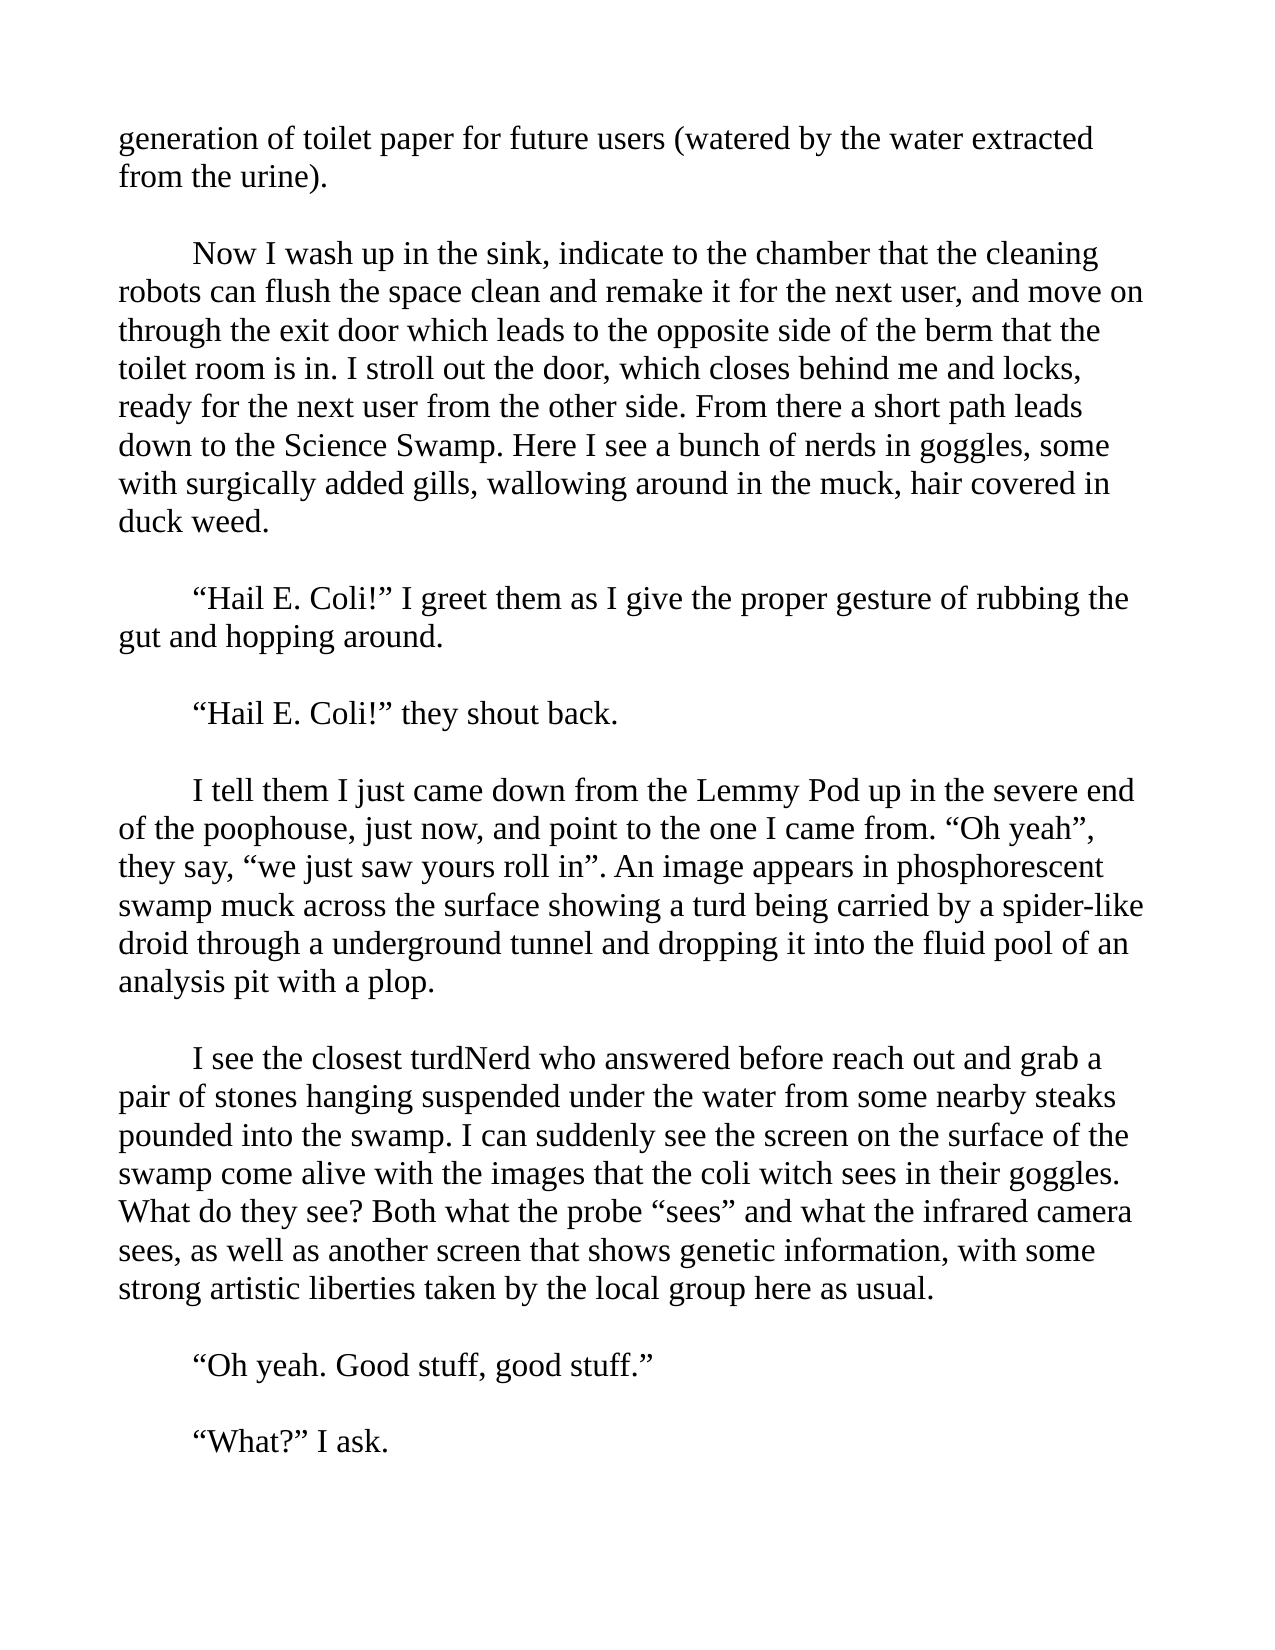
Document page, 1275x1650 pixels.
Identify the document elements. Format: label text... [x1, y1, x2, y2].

text I see the closest turdNerd who answered before reach out and grab a pair of stones hanging suspended under the water from some nearby steaks pounded into the swamp. I can suddenly see the screen on the surface of the swamp come alive with the images that the coli witch sees in their goggles. What do they see? Both what the probe “sees” and what the infrared camera sees, as well as another screen that shows genetic information, with some strong artistic liberties taken by the local group here as usual. [118, 1038, 1157, 1306]
text generation of toilet paper for future users (watered by the water extracted from the urine). [118, 118, 1157, 195]
text I tell them I just came down from the Lemmy Pod up in the severe end of the poophouse, just now, and point to the one I came from. “Oh yeah”, they say, “we just saw yours roll in”. An image appears in phosphorescent swamp muck across the surface showing a turd being carried by a spider-like droid through a underground tunnel and dropping it into the fluid pool of an analysis pit with a plop. [118, 770, 1157, 1000]
text “Hail E. Coli!” they shout back. [118, 693, 1157, 731]
text “Hail E. Coli!” I greet them as I give the proper gesture of rubbing the gut and hopping around. [118, 578, 1157, 655]
text “Oh yeah. Good stuff, good stuff.” [118, 1345, 1157, 1383]
text “What?” I ask. [118, 1421, 1157, 1460]
text Now I wash up in the sink, indicate to the chamber that the cleaning robots can flush the space clean and remake it for the next user, and move on through the exit door which leads to the opposite side of the berm that the toilet room is in. I stroll out the door, which closes behind me and locks, ready for the next user from the other side. From there a short path leads down to the Science Swamp. Here I see a bunch of nerds in goggles, some with surgically added gills, wallowing around in the muck, hair covered in duck weed. [118, 233, 1157, 540]
